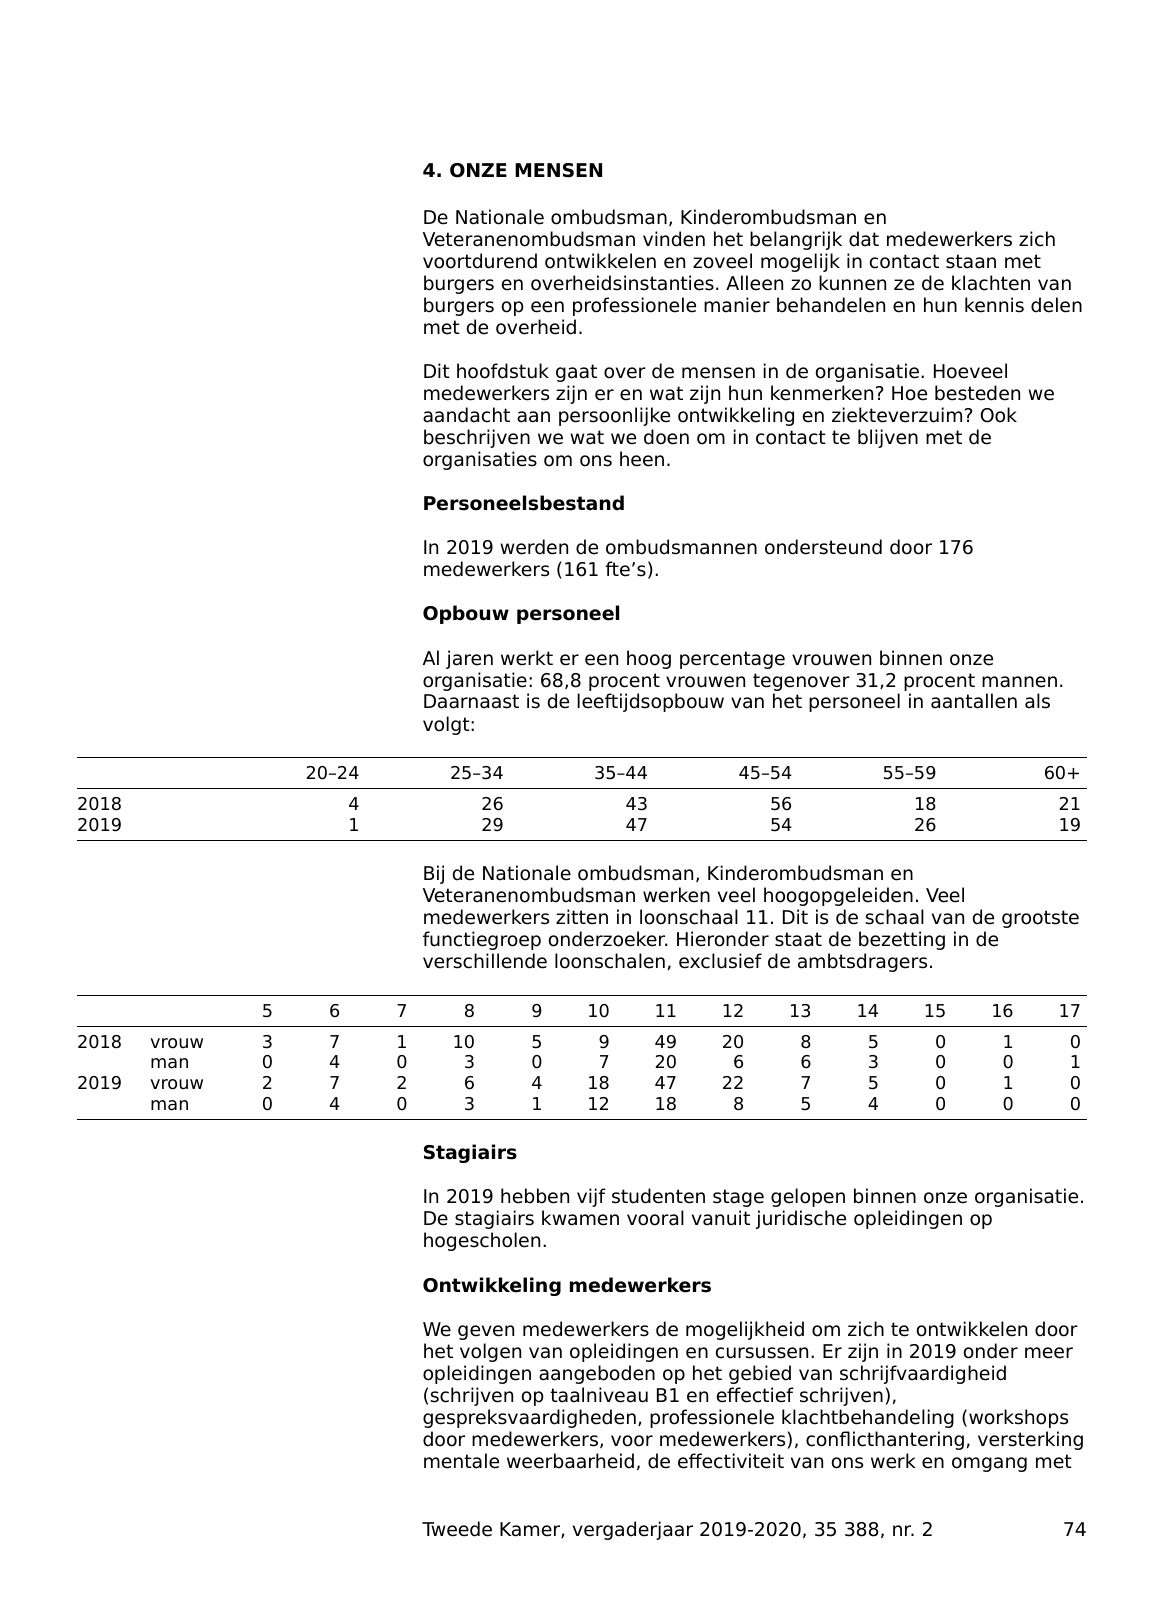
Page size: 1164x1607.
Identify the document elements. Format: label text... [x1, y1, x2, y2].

table_cell 29 [365, 815, 509, 840]
table_cell 12 [548, 1094, 615, 1119]
table_cell 7 [279, 1027, 346, 1052]
table_cell 0 [346, 1053, 413, 1073]
table_header [144, 996, 211, 1026]
table_cell 5 [817, 1027, 885, 1052]
table_cell 3 [817, 1053, 885, 1073]
table_cell 0 [952, 1094, 1019, 1119]
table_cell 7 [279, 1073, 346, 1094]
table_cell 2018 [77, 1027, 144, 1052]
table_cell 1 [1019, 1053, 1087, 1073]
text De Nationale ombudsman, Kinderombudsman en Veteranenombudsman vinden het belangrijk dat medewerkers zich voortdurend ontwikkelen en zoveel mogelijk in contact staan met burgers en overheidsinstanties. Alleen zo kunnen ze de klachten van burgers op een professionele manier behandelen en hun kennis delen met de overheid. [422, 207, 1087, 339]
table_header 9 [481, 996, 548, 1026]
table_cell 0 [885, 1073, 952, 1094]
table_cell 4 [279, 1094, 346, 1119]
table_cell man [144, 1094, 211, 1119]
table_header 8 [413, 996, 481, 1026]
table_cell 3 [211, 1027, 279, 1052]
table_header 25–34 [365, 758, 509, 788]
table_cell 6 [750, 1053, 817, 1073]
table_cell 0 [885, 1094, 952, 1119]
table_cell 3 [413, 1094, 481, 1119]
table_cell 9 [548, 1027, 615, 1052]
table_cell vrouw [144, 1073, 211, 1094]
table_cell 5 [817, 1073, 885, 1094]
table_header 35–44 [510, 758, 654, 788]
subtitle Ontwikkeling medewerkers [422, 1274, 1087, 1296]
text Bij de Nationale ombudsman, Kinderombudsman en Veteranenombudsman werken veel hoogopgeleiden. Veel medewerkers zitten in loonschaal 11. Dit is de schaal van de grootste functiegroep onderzoeker. Hieronder staat de bezetting in de verschillende loonschalen, exclusief de ambtsdragers. [422, 863, 1087, 973]
table_cell 7 [750, 1073, 817, 1094]
table_cell 0 [211, 1094, 279, 1119]
table_cell 0 [1019, 1094, 1087, 1119]
table_cell 2018 [77, 789, 221, 815]
subtitle Personeelsbestand [422, 493, 1087, 515]
table_cell 0 [885, 1053, 952, 1073]
table_header [77, 758, 221, 788]
table_cell 47 [615, 1073, 683, 1094]
table_header 14 [817, 996, 885, 1026]
table_cell 0 [952, 1053, 1019, 1073]
table_cell 43 [510, 789, 654, 815]
table_cell 49 [615, 1027, 683, 1052]
table_cell 20 [683, 1027, 750, 1052]
table_header 20–24 [221, 758, 365, 788]
table_cell 1 [221, 815, 365, 840]
table_cell 4 [481, 1073, 548, 1094]
table_cell 3 [413, 1053, 481, 1073]
table_cell 22 [683, 1073, 750, 1094]
table_cell 4 [221, 789, 365, 815]
table_cell 4 [279, 1053, 346, 1073]
table_header 6 [279, 996, 346, 1026]
table_cell 8 [750, 1027, 817, 1052]
table_cell 1 [952, 1073, 1019, 1094]
subtitle Stagiairs [422, 1142, 1087, 1164]
table_cell 54 [654, 815, 798, 840]
text In 2019 werden de ombudsmannen ondersteund door 176 medewerkers (161 fte’s). [422, 537, 1087, 581]
table_cell 5 [750, 1094, 817, 1119]
table_header 13 [750, 996, 817, 1026]
table_cell man [144, 1053, 211, 1073]
table_header 5 [211, 996, 279, 1026]
table_cell 26 [798, 815, 942, 840]
table_cell 2 [211, 1073, 279, 1094]
text Al jaren werkt er een hoog percentage vrouwen binnen onze organisatie: 68,8 procent vrouwen tegenover 31,2 procent mannen. Daarnaast is de leeftijdsopbouw van het personeel in aantallen als volgt: [422, 647, 1087, 735]
table_cell 8 [683, 1094, 750, 1119]
table_header 17 [1019, 996, 1087, 1026]
text Dit hoofdstuk gaat over de mensen in de organisatie. Hoeveel medewerkers zijn er en wat zijn hun kenmerken? Hoe besteden we aandacht aan persoonlijke ontwikkeling en ziekteverzuim? Ook beschrijven we wat we doen om in contact te blijven met de organisaties om ons heen. [422, 361, 1087, 471]
table_cell 1 [346, 1027, 413, 1052]
table_header 10 [548, 996, 615, 1026]
table_cell 1 [952, 1027, 1019, 1052]
text In 2019 hebben vijf studenten stage gelopen binnen onze organisatie. De stagiairs kwamen vooral vanuit juridische opleidingen op hogescholen. [422, 1186, 1087, 1252]
table_cell 26 [365, 789, 509, 815]
table_cell 10 [413, 1027, 481, 1052]
subtitle 4. ONZE MENSEN [422, 160, 1087, 182]
table_cell 6 [683, 1053, 750, 1073]
table_cell 2019 [77, 1073, 144, 1094]
table_cell 56 [654, 789, 798, 815]
table_header [77, 996, 144, 1026]
table_cell 0 [1019, 1027, 1087, 1052]
table_cell 7 [548, 1053, 615, 1073]
table_cell 0 [481, 1053, 548, 1073]
table_cell [77, 1053, 144, 1073]
table_cell 6 [413, 1073, 481, 1094]
table_header 45–54 [654, 758, 798, 788]
subtitle Opbouw personeel [422, 603, 1087, 625]
table_cell 5 [481, 1027, 548, 1052]
table_cell 18 [615, 1094, 683, 1119]
table_cell 47 [510, 815, 654, 840]
text We geven medewerkers de mogelijkheid om zich te ontwikkelen door het volgen van opleidingen en cursussen. Er zijn in 2019 onder meer opleidingen aangeboden op het gebied van schrijfvaardigheid (schrijven op taalniveau B1 en effectief schrijven), gespreksvaardigheden, professionele klachtbehandeling (workshops door medewerkers, voor medewerkers), conflicthantering, versterking mentale weerbaarheid, de effectiviteit van ons werk en omgang met [422, 1319, 1087, 1472]
table_cell 1 [481, 1094, 548, 1119]
table_cell 18 [548, 1073, 615, 1094]
table_header 11 [615, 996, 683, 1026]
table_cell 2 [346, 1073, 413, 1094]
table_cell 0 [211, 1053, 279, 1073]
table_header 60+ [942, 758, 1087, 788]
table_header 15 [885, 996, 952, 1026]
table_cell 2019 [77, 815, 221, 840]
table_header 16 [952, 996, 1019, 1026]
table_cell 0 [346, 1094, 413, 1119]
table_cell 0 [885, 1027, 952, 1052]
table_header 55–59 [798, 758, 942, 788]
table_cell 4 [817, 1094, 885, 1119]
table_cell vrouw [144, 1027, 211, 1052]
table_cell 21 [942, 789, 1087, 815]
table_cell [77, 1094, 144, 1119]
table_header 7 [346, 996, 413, 1026]
table_cell 18 [798, 789, 942, 815]
table_cell 0 [1019, 1073, 1087, 1094]
table_header 12 [683, 996, 750, 1026]
table_cell 19 [942, 815, 1087, 840]
table_cell 20 [615, 1053, 683, 1073]
